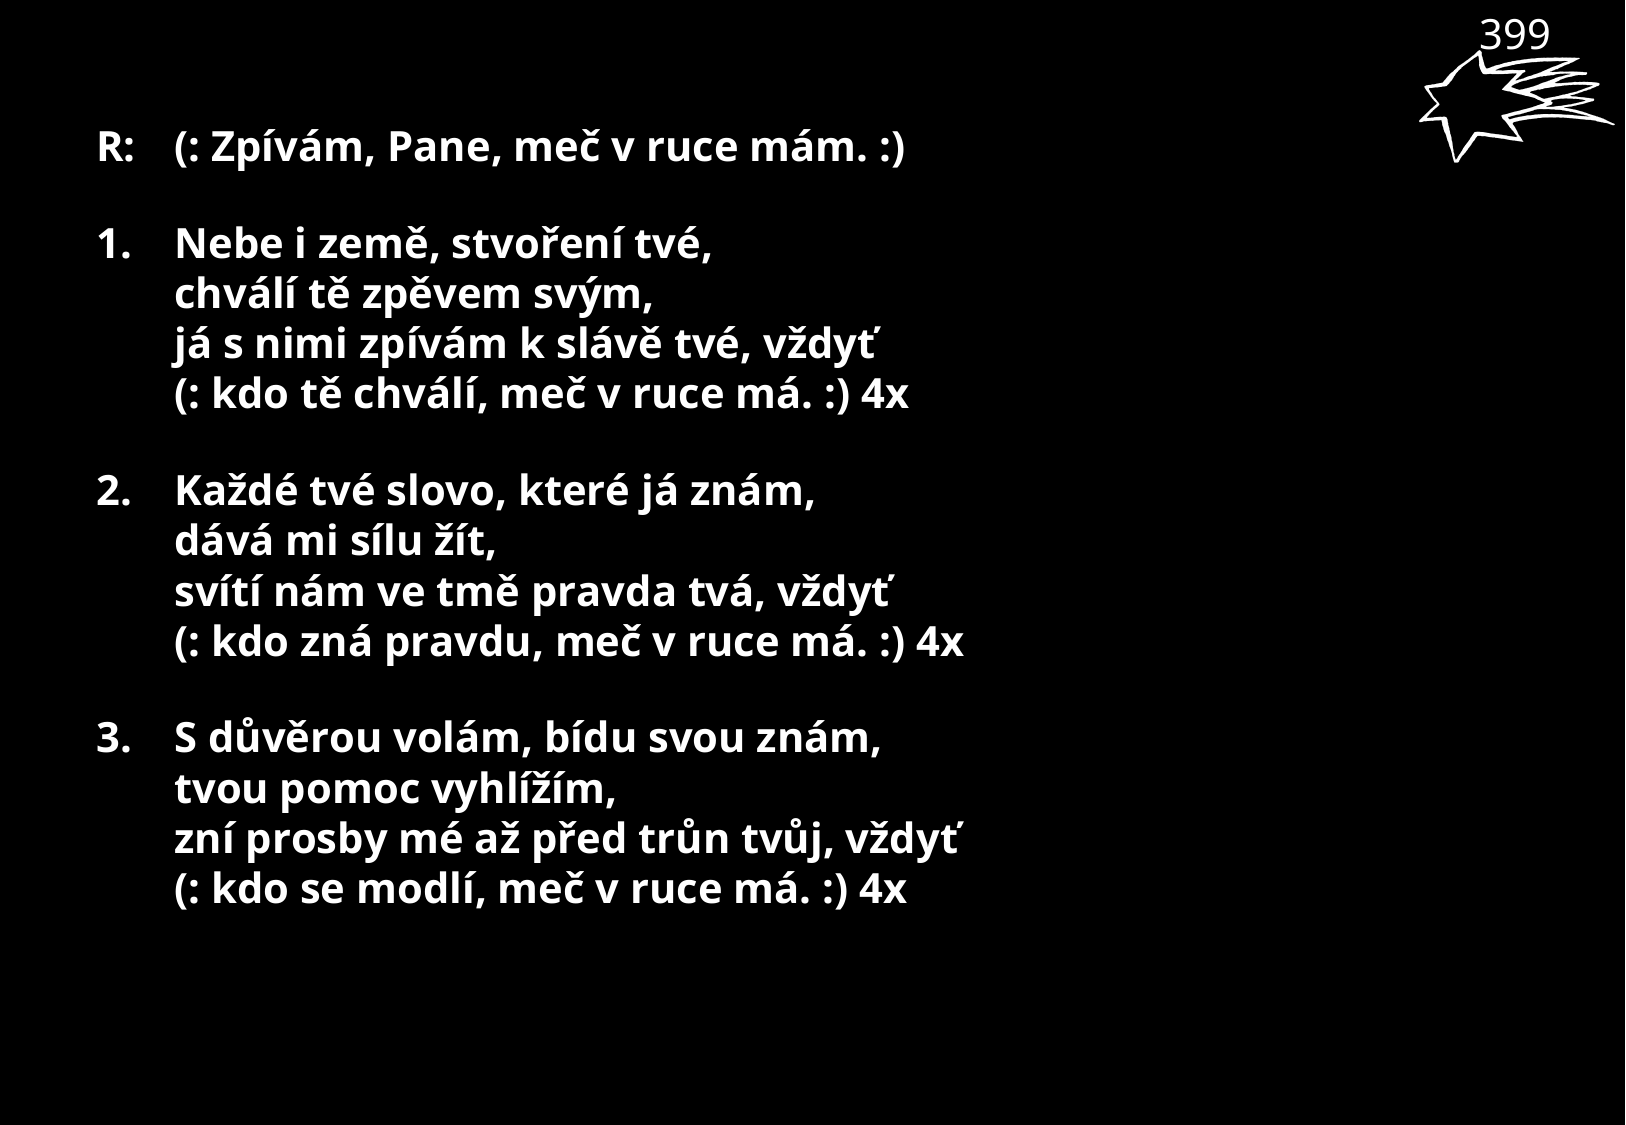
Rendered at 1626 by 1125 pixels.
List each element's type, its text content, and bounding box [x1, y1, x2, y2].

list R: (: Zpívám, Pane, meč v ruce mám. :) 1. Nebe i země, stvoření tvé, chválí tě zpěvem svým, já s nimi zpívám k slávě tvé, vždyť (: kdo tě chválí, meč v ruce má. :) 4x 2. Každé tvé slovo, které já znám, dává mi sílu žít, svítí nám ve tmě pravda tvá, vždyť (: kdo zná pravdu, meč v ruce má. :) 4x 3. S důvěrou volám, bídu svou znám, tvou pomoc vyhlížím, zní prosby mé až před trůn tvůj, vždyť (: kdo se modlí, meč v ruce má. :) 4x [81, 112, 1544, 1101]
text_box 399 [1405, 0, 1626, 66]
